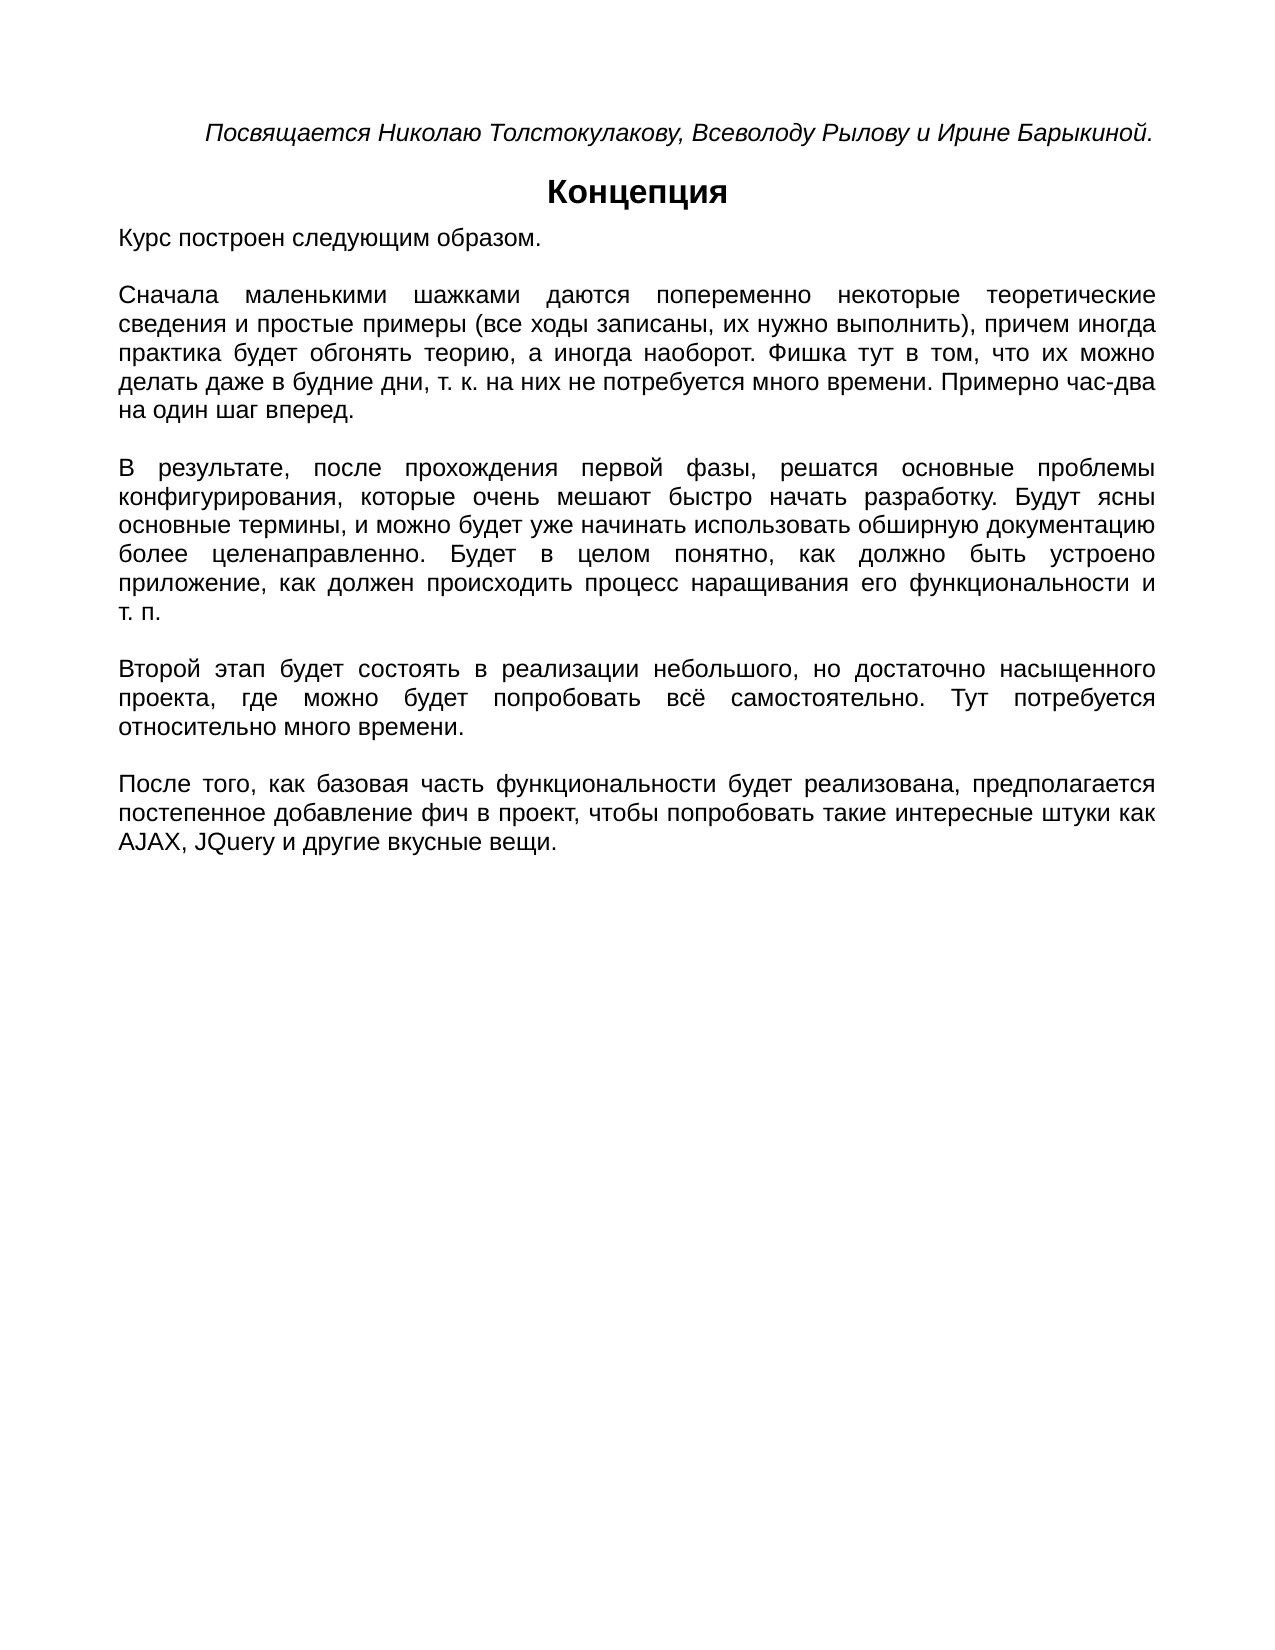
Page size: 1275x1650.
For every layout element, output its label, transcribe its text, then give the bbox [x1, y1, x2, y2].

text После того, как базовая часть функциональности будет реализована, предполагается постепенное добавление фич в проект, чтобы попробовать такие интересные штуки как AJAX, JQuery и другие вкусные вещи. [118, 769, 1157, 856]
text Второй этап будет состоять в реализации небольшого, но достаточно насыщенного проекта, где можно будет попробовать всё самостоятельно. Тут потребуется относительно много времени. [118, 654, 1157, 741]
text Курс построен следующим образом. [118, 223, 1157, 252]
text В результате, после прохождения первой фазы, решатся основные проблемы конфигурирования, которые очень мешают быстро начать разработку. Будут ясны основные термины, и можно будет уже начинать использовать обширную документацию более целенаправленно. Будет в целом понятно, как должно быть устроено приложение, как должен происходить процесс наращивания его функциональности и т. п. [118, 453, 1157, 626]
subtitle Концепция [118, 172, 1157, 211]
text Сначала маленькими шажками даются попеременно некоторые теоретические сведения и простые примеры (все ходы записаны, их нужно выполнить), причем иногда практика будет обгонять теорию, а иногда наоборот. Фишка тут в том, что их можно делать даже в будние дни, т. к. на них не потребуется много времени. Примерно час-два на один шаг вперед. [118, 281, 1157, 424]
text Посвящается Николаю Толстокулакову, Всеволоду Рылову и Ирине Барыкиной. [118, 118, 1157, 147]
